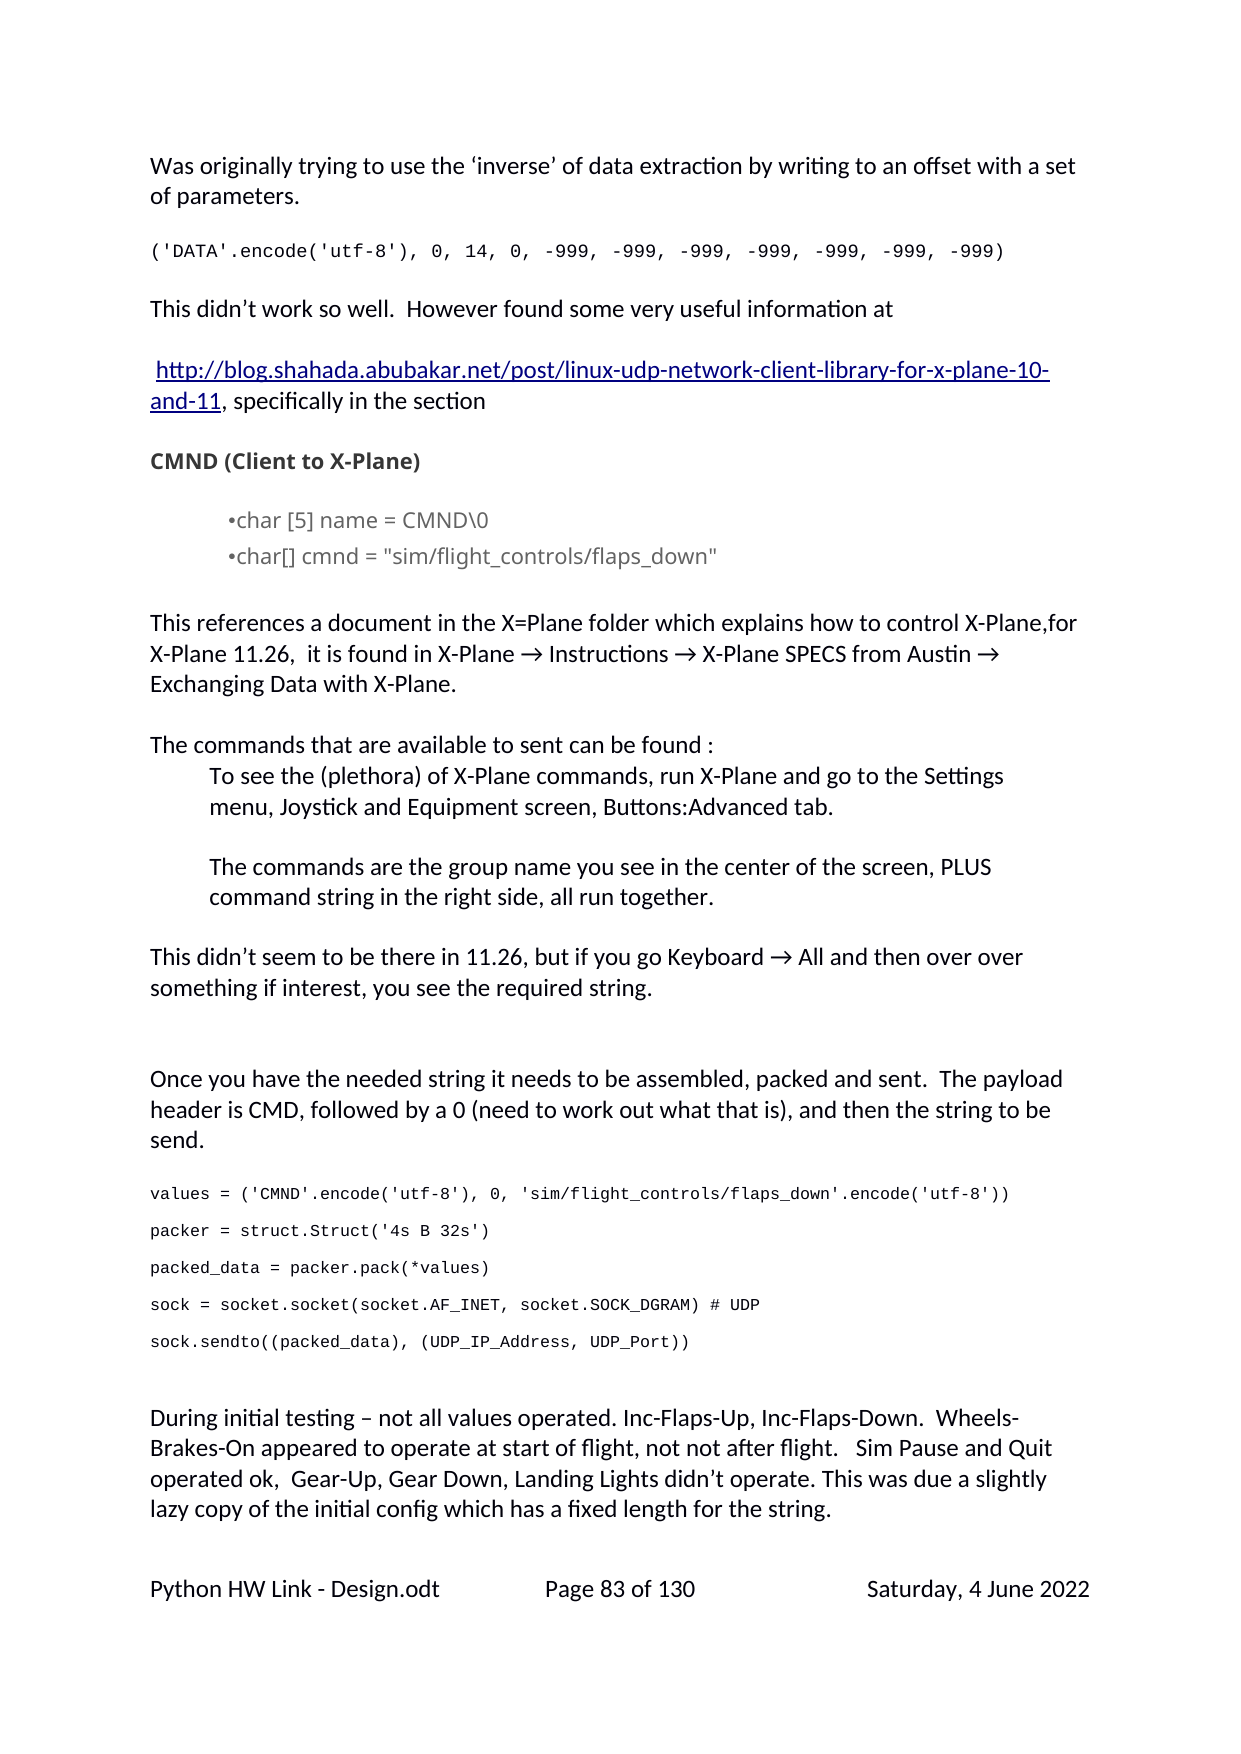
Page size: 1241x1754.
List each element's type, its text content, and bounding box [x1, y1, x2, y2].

list char [5] name = CMND\0 [150, 506, 1090, 535]
text The commands that are available to sent can be found : [150, 729, 1090, 760]
text Once you have the needed string it needs to be assembled, packed and sent. The payload header is CMD, followed by a 0 (need to work out what that is), and then the string to be send. [150, 1063, 1090, 1155]
text The commands are the group name you see in the center of the screen, PLUS command string in the right side, all run together. [209, 851, 1031, 912]
text packer = struct.Struct('4s B 32s') [150, 1222, 1090, 1241]
list char[] cmnd = "sim/flight_controls/flaps_down" [150, 541, 1090, 571]
text This references a document in the X=Plane folder which explains how to control X-Plane,for X-Plane 11.26, it is found in X-Plane → Instructions → X-Plane SPECS from Austin → Exchanging Data with X-Plane. [150, 607, 1090, 699]
text To see the (plethora) of X-Plane commands, run X-Plane and go to the Settings menu, Joystick and Equipment screen, Buttons:Advanced tab. [209, 760, 1031, 821]
text During initial testing – not all values operated. Inc-Flaps-Up, Inc-Flaps-Down. Wheels-Brakes-On appeared to operate at start of flight, not not after flight. Sim Pause and Quit operated ok, Gear-Up, Gear Down, Landing Lights didn’t operate. This was due a slightly lazy copy of the initial config which has a fixed length for the string. [150, 1402, 1090, 1524]
text values = ('CMND'.encode('utf-8'), 0, 'sim/flight_controls/flaps_down'.encode('utf-8')) [150, 1185, 1090, 1204]
text This didn’t seem to be there in 11.26, but if you go Keyboard → All and then over over something if interest, you see the required string. [150, 941, 1090, 1002]
text sock = socket.socket(socket.AF_INET, socket.SOCK_DGRAM) # UDP [150, 1297, 1090, 1316]
text ('DATA'.encode('utf-8'), 0, 14, 0, -999, -999, -999, -999, -999, -999, -999) [150, 242, 1090, 263]
text http://blog.shahada.abubakar.net/post/linux-udp-network-client-library-for-x-plane-10-and-11, specifically in the section [150, 354, 1090, 415]
text CMND (Client to X-Plane) [150, 446, 1090, 476]
text This didn’t work so well. However found some very useful information at [150, 293, 1090, 324]
text packed_data = packer.pack(*values) [150, 1260, 1090, 1278]
text Was originally trying to use the ‘inverse’ of data extraction by writing to an offset with a set of parameters. [150, 150, 1090, 211]
text sock.sendto((packed_data), (UDP_IP_Address, UDP_Port)) [150, 1334, 1090, 1353]
